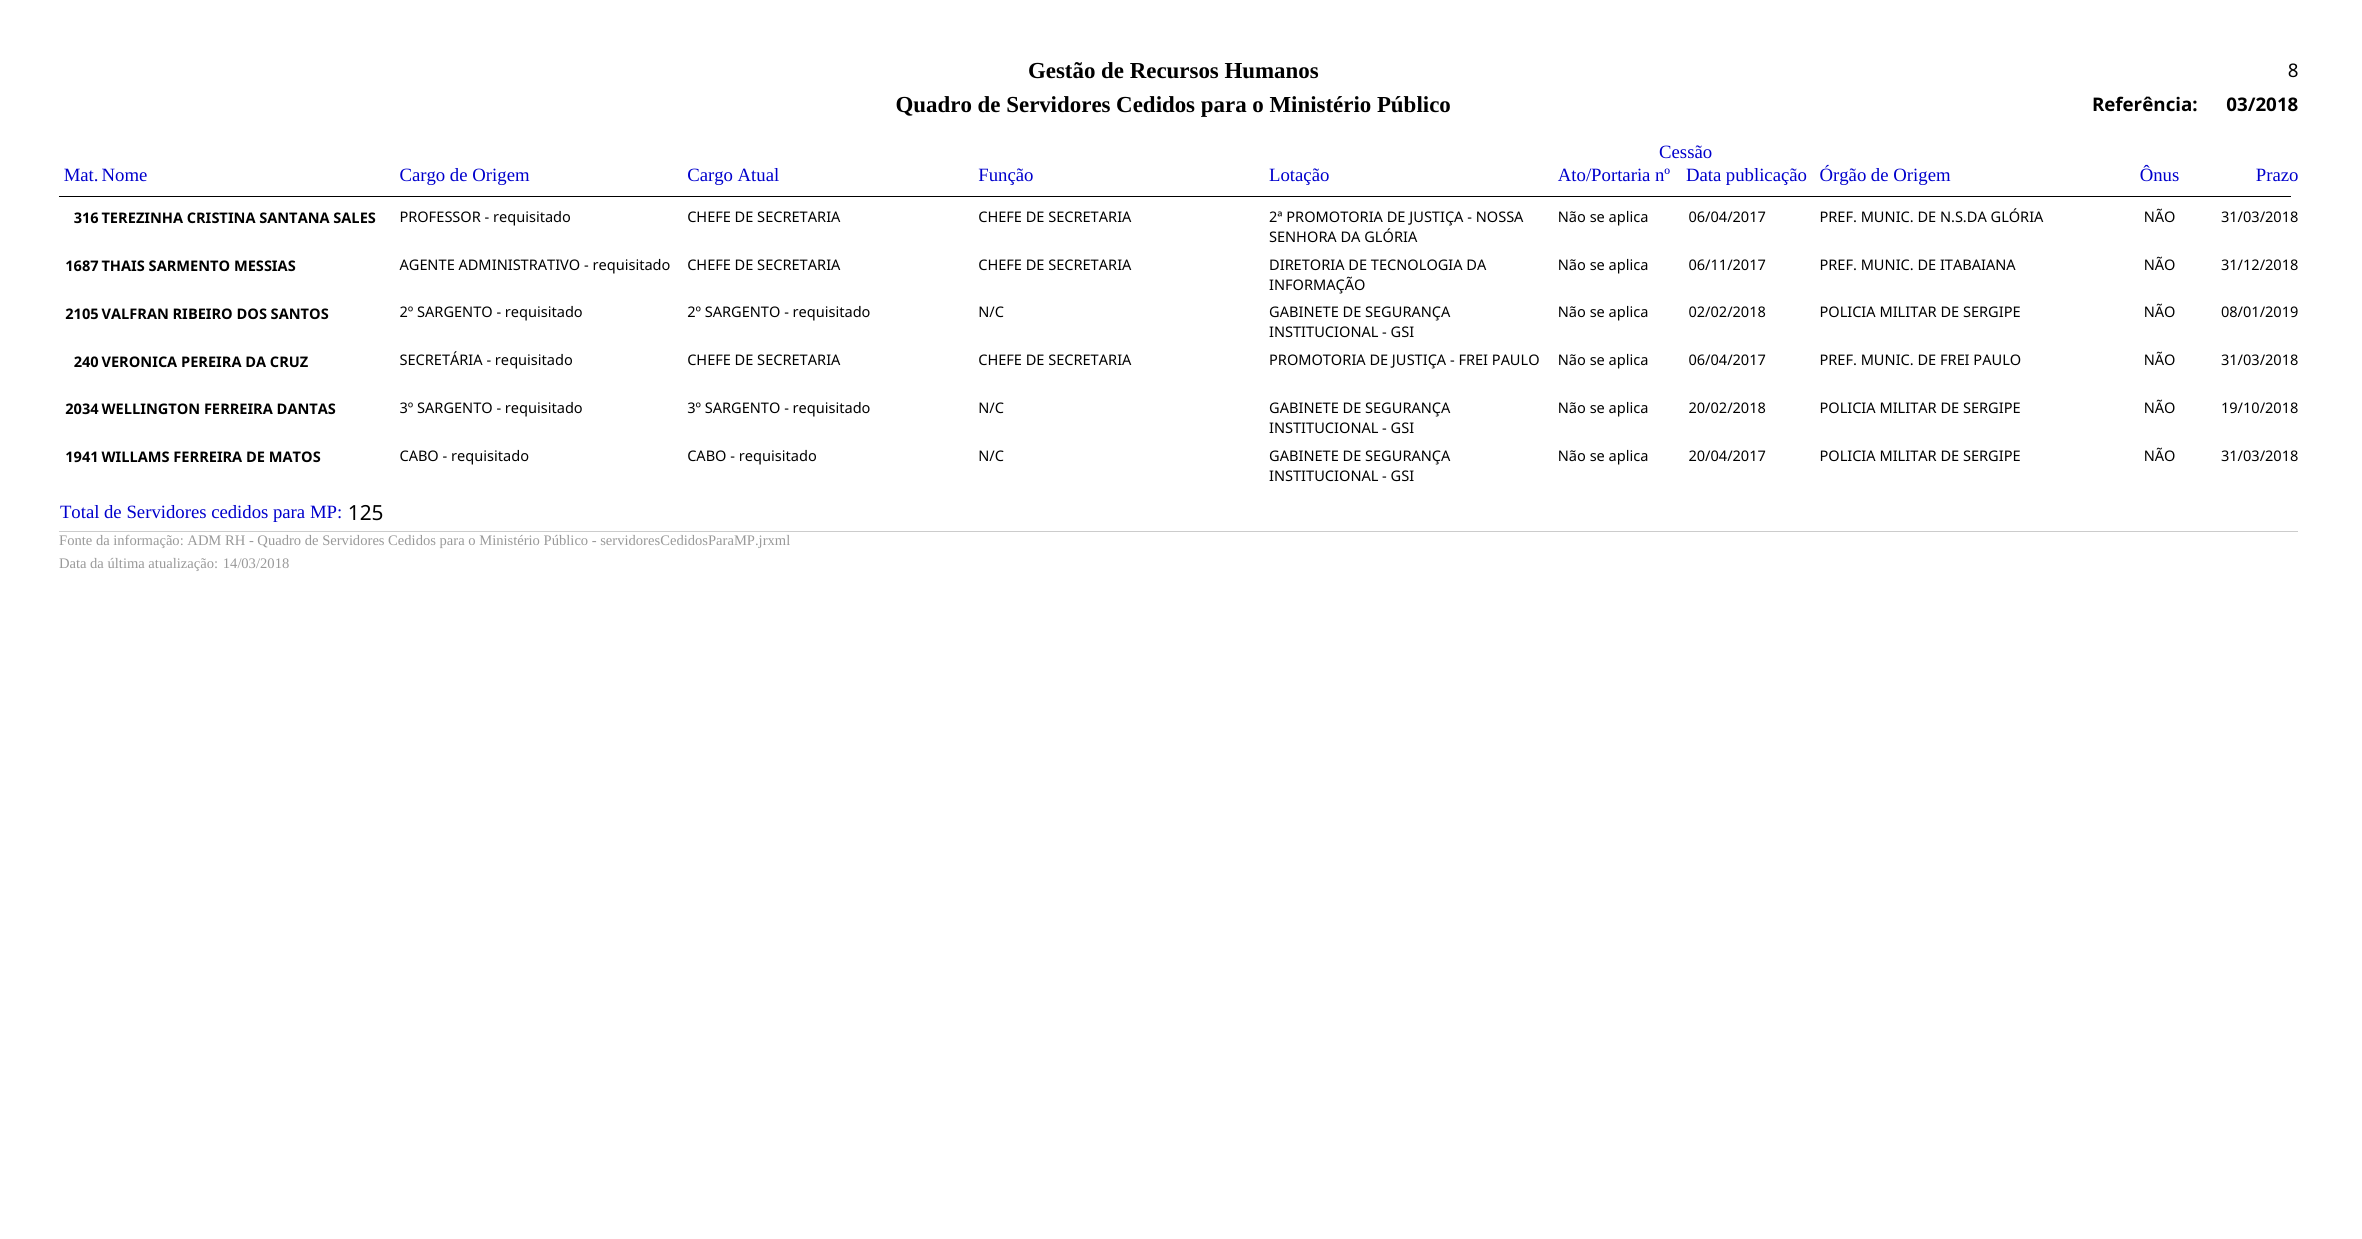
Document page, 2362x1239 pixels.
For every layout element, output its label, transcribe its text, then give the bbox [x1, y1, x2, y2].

table_cell Data da última atualização: [59, 555, 223, 579]
table_cell [1269, 207, 1552, 253]
table_cell [2119, 374, 2200, 396]
table_cell [393, 208, 399, 231]
table_cell [1684, 208, 1688, 231]
table_header CHEFE DE SECRETARIA [687, 255, 970, 301]
table_cell [1552, 283, 1558, 299]
table_cell [0, 426, 12, 442]
table_cell [1684, 378, 1688, 395]
table_cell [0, 304, 12, 326]
table_header Não se aplica [1558, 302, 1683, 329]
table_cell WELLINGTON FERREIRA DANTAS [101, 399, 393, 444]
table_cell Mat. [29, 164, 98, 193]
table_cell [0, 235, 12, 252]
table_cell [399, 207, 681, 253]
table_header NÃO [2119, 445, 2200, 469]
table_cell Referência: [2004, 91, 2197, 124]
table_cell [1552, 447, 1558, 469]
table_cell Cargo Atual [687, 164, 970, 193]
table_cell [681, 256, 687, 278]
table_cell 240 [12, 351, 98, 380]
table_cell Lotação [1269, 164, 1552, 193]
table_header NÃO [2119, 350, 2200, 374]
table_cell [1813, 208, 1819, 231]
table_header [0, 0, 2361, 57]
table_cell [2200, 378, 2298, 396]
table_cell 8 [2143, 57, 2298, 84]
table_cell [1558, 472, 1683, 492]
table_cell [2298, 399, 2361, 422]
table_cell [1813, 304, 1819, 326]
table_cell [1261, 351, 1269, 374]
table_cell [1688, 469, 1813, 492]
table_cell [0, 399, 12, 422]
table_header 2ª PROMOTORIA DE JUSTIÇA - NOSSA SENHORA DA GLÓRIA [1269, 207, 1552, 253]
table_cell [1813, 399, 1819, 422]
table_header 06/11/2017 [1688, 255, 1813, 278]
table_cell [393, 447, 399, 469]
table_cell [970, 378, 978, 395]
table_cell WILLAMS FERREIRA DE MATOS [101, 447, 393, 492]
table_header 19/10/2018 [2200, 398, 2298, 426]
table_cell Função [978, 164, 1261, 193]
table_header 06/04/2017 [1688, 350, 1813, 374]
table_cell [1552, 331, 1558, 347]
table_cell [1684, 304, 1688, 326]
table_cell [2298, 304, 2361, 326]
table_cell [2119, 422, 2200, 444]
table_cell [970, 283, 978, 299]
table_header SECRETÁRIA - requisitado [399, 350, 681, 396]
table_cell [0, 378, 12, 395]
table_cell [101, 255, 393, 301]
table_cell [1684, 474, 1688, 490]
table_cell [2298, 378, 2361, 395]
table_cell [1684, 447, 1688, 469]
table_header NÃO [2119, 207, 2200, 231]
table_cell [2119, 469, 2200, 492]
table_cell Gestão de Recursos Humanos [345, 57, 2001, 85]
table_cell [681, 399, 687, 422]
table_cell [681, 351, 687, 374]
table_cell [2200, 331, 2298, 348]
table_cell [681, 283, 687, 299]
table_header CHEFE DE SECRETARIA [978, 207, 1261, 253]
table_cell [1813, 447, 1819, 469]
table_cell [681, 378, 687, 395]
table_header CHEFE DE SECRETARIA [978, 350, 1261, 396]
table_cell [499, 501, 2361, 528]
table_cell [970, 426, 978, 442]
table_cell [2298, 426, 2361, 442]
table_header NÃO [2119, 255, 2200, 278]
table_cell [0, 555, 59, 579]
table_header NÃO [2119, 398, 2200, 422]
table_header PREF. MUNIC. DE FREI PAULO [1819, 350, 2119, 396]
table_header DIRETORIA DE TECNOLOGIA DA INFORMAÇÃO [1269, 255, 1552, 301]
table_cell [1261, 378, 1269, 395]
table_header Não se aplica [1558, 255, 1683, 282]
table_cell [2298, 531, 2361, 555]
table_cell [377, 555, 2361, 579]
table_cell [1558, 282, 1683, 301]
table_cell [393, 164, 399, 193]
table_cell Total de Servidores cedidos para MP: [15, 501, 342, 531]
table_cell [681, 235, 687, 252]
table_cell [681, 426, 687, 442]
table_cell [2298, 474, 2361, 490]
table_cell [0, 492, 2361, 498]
table_cell [2001, 57, 2143, 84]
table_cell [1261, 304, 1269, 326]
table_cell [970, 164, 978, 193]
table_cell [2119, 326, 2200, 348]
table_cell [12, 332, 98, 348]
table_cell [393, 331, 399, 347]
table_cell [0, 256, 12, 278]
table_cell 2034 [12, 399, 98, 428]
table_cell [1552, 164, 1558, 193]
table_cell 1941 [12, 447, 98, 475]
table_cell [2298, 235, 2361, 252]
table_cell 2105 [12, 304, 98, 332]
table_cell [970, 235, 978, 252]
table_header GABINETE DE SEGURANÇA INSTITUCIONAL - GSI [1269, 445, 1552, 492]
table_header GABINETE DE SEGURANÇA INSTITUCIONAL - GSI [1269, 302, 1552, 349]
table_header N/C [978, 445, 1261, 492]
table_cell [1813, 351, 1819, 374]
table_cell [2119, 278, 2200, 301]
table_cell [12, 207, 98, 253]
table_cell [1558, 329, 1683, 348]
table_cell [342, 501, 348, 528]
table_cell [2298, 351, 2361, 374]
table_cell [1816, 141, 2361, 163]
table_cell [2298, 331, 2361, 347]
table_cell Órgão de Origem [1819, 164, 2119, 193]
table_header POLICIA MILITAR DE SERGIPE [1819, 445, 2119, 492]
table_header CHEFE DE SECRETARIA [687, 350, 970, 396]
table_cell [2298, 208, 2361, 231]
table_cell [0, 447, 12, 469]
table_cell [1688, 278, 1813, 301]
table_cell [970, 351, 978, 374]
table_cell [1261, 283, 1269, 299]
table_cell [687, 207, 970, 253]
table_cell [1552, 304, 1558, 326]
table_header 31/03/2018 [2200, 445, 2298, 474]
table_header POLICIA MILITAR DE SERGIPE [1819, 302, 2119, 349]
table_cell [0, 283, 12, 299]
table_cell [1813, 283, 1819, 299]
table_cell [2298, 447, 2361, 469]
table_cell [0, 57, 345, 84]
table_cell [970, 208, 978, 231]
table_header Não se aplica [1558, 398, 1683, 425]
table_cell [1261, 474, 1269, 490]
table_cell [970, 256, 978, 278]
table_header 2º SARGENTO - requisitado [399, 302, 681, 349]
table_cell [1813, 331, 1819, 347]
table_cell [393, 235, 399, 252]
table_header Não se aplica [1558, 445, 1683, 472]
table_header 02/02/2018 [1688, 302, 1813, 326]
table_cell [1552, 378, 1558, 395]
table_cell [1684, 399, 1688, 422]
table_cell [2200, 474, 2298, 492]
table_cell [1552, 351, 1558, 374]
table_cell [1811, 164, 1819, 193]
table_header N/C [978, 302, 1261, 349]
table_cell Ônus [2119, 164, 2200, 193]
table_cell 1687 [12, 256, 98, 284]
table_cell [1552, 235, 1558, 252]
table_header CHEFE DE SECRETARIA [978, 255, 1261, 301]
table_cell [681, 304, 687, 326]
table_cell [0, 198, 2361, 207]
table_cell [1552, 474, 1558, 490]
table_cell [393, 399, 399, 422]
table_cell VALFRAN RIBEIRO DOS SANTOS [101, 304, 393, 349]
table_header POLICIA MILITAR DE SERGIPE [1819, 398, 2119, 444]
table_header Não se aplica [1558, 350, 1683, 377]
table_cell [2200, 207, 2298, 253]
table_cell [0, 91, 345, 124]
table_cell [1813, 474, 1819, 490]
table_cell [0, 331, 12, 347]
table_cell [1558, 207, 1683, 253]
table_cell [2298, 91, 2361, 124]
table_header 3º SARGENTO - requisitado [399, 398, 681, 444]
table_cell [2298, 164, 2361, 193]
table_cell [1261, 331, 1269, 347]
table_cell 14/03/2018 [223, 555, 377, 579]
table_cell [12, 380, 98, 396]
table_cell [0, 208, 12, 231]
table_cell [0, 531, 59, 555]
table_cell [12, 475, 98, 492]
table_cell [1819, 207, 2119, 253]
table_cell [1813, 426, 1819, 442]
table_cell [1558, 377, 1683, 396]
table_cell [1552, 399, 1558, 422]
table_cell [393, 474, 399, 490]
table_cell [0, 125, 2361, 141]
table_cell [2119, 207, 2200, 253]
table_cell [1688, 422, 1813, 444]
table_cell Cessão [1555, 141, 1816, 163]
table_cell THAIS SARMENTO MESSIAS [101, 256, 393, 301]
table_cell TEREZINHA CRISTINA SANTANA SALES [101, 208, 393, 253]
table_cell [970, 447, 978, 469]
table_cell [0, 164, 29, 193]
table_header PREF. MUNIC. DE N.S.DA GLÓRIA [1819, 207, 2119, 253]
table_cell [1261, 164, 1269, 193]
table_cell [1261, 426, 1269, 442]
table_header AGENTE ADMINISTRATIVO - requisitado [399, 255, 681, 301]
table_cell [393, 283, 399, 299]
table_cell [2298, 283, 2361, 299]
table_cell [1688, 374, 1813, 396]
table_header 3º SARGENTO - requisitado [687, 398, 970, 444]
table_cell [970, 304, 978, 326]
table_cell [1813, 235, 1819, 252]
table_cell [970, 474, 978, 490]
table_cell [1552, 426, 1558, 442]
table_cell Ato/Portaria nº [1558, 164, 1686, 193]
table_header NÃO [2119, 302, 2200, 326]
table_cell [1558, 425, 1683, 444]
table_cell 316 [12, 208, 98, 237]
table_cell [1261, 447, 1269, 469]
table_header 20/04/2017 [1688, 445, 1813, 469]
table_cell [1688, 326, 1813, 348]
table_cell [12, 428, 98, 444]
table_cell [681, 208, 687, 231]
table_cell [2200, 283, 2298, 301]
table_cell [2298, 57, 2361, 84]
table_cell Cargo de Origem [399, 164, 681, 193]
table_cell [1684, 351, 1688, 374]
table_cell Fonte da informação: ADM RH - Quadro de Servidores Cedidos para o Ministério Público - servidoresCedidosParaMP.jrxml [59, 532, 2298, 555]
table_header N/C [978, 398, 1261, 444]
table_header CABO - requisitado [399, 445, 681, 492]
table_cell [0, 141, 1555, 163]
table_cell [0, 501, 15, 528]
table_cell [101, 207, 393, 253]
table_cell [1552, 256, 1558, 278]
table_cell [1261, 235, 1269, 252]
table_header PROFESSOR - requisitado [399, 207, 681, 253]
table_cell [1688, 207, 1813, 253]
table_cell 03/2018 [2200, 91, 2298, 124]
table_cell [1684, 331, 1688, 347]
table_cell [0, 474, 12, 490]
table_cell [970, 331, 978, 347]
table_cell [681, 164, 687, 193]
table_cell [1261, 399, 1269, 422]
table_header 2º SARGENTO - requisitado [687, 302, 970, 349]
table_cell [2200, 426, 2298, 444]
table_header Não se aplica [1558, 207, 1683, 234]
table_cell [681, 331, 687, 347]
table_cell [0, 351, 12, 374]
table_cell [1261, 208, 1269, 231]
table_cell Nome [101, 164, 393, 193]
table_cell [1684, 256, 1688, 278]
table_header PREF. MUNIC. DE ITABAIANA [1819, 255, 2119, 301]
table_cell Quadro de Servidores Cedidos para o Ministério Público [345, 91, 2001, 124]
table_cell [393, 378, 399, 395]
table_header 31/03/2018 [2200, 207, 2298, 235]
table_header GABINETE DE SEGURANÇA INSTITUCIONAL - GSI [1269, 398, 1552, 444]
table_header 20/02/2018 [1688, 398, 1813, 422]
table_cell [681, 447, 687, 469]
table_cell Prazo [2200, 164, 2298, 193]
table_cell [1261, 256, 1269, 278]
table_cell [393, 304, 399, 326]
table_cell VERONICA PEREIRA DA CRUZ [101, 351, 393, 396]
table_cell [2298, 256, 2361, 278]
table_cell [0, 85, 2361, 91]
table_header PROMOTORIA DE JUSTIÇA - FREI PAULO [1269, 350, 1552, 396]
table_cell [393, 351, 399, 374]
table_cell [1684, 426, 1688, 442]
table_cell [978, 207, 1261, 253]
table_cell Data publicação [1686, 164, 1811, 193]
table_cell [1684, 283, 1688, 299]
table_header CHEFE DE SECRETARIA [687, 207, 970, 253]
table_cell [970, 399, 978, 422]
table_cell [1813, 378, 1819, 395]
table_header CABO - requisitado [687, 445, 970, 492]
table_header 08/01/2019 [2200, 302, 2298, 331]
table_cell [1813, 256, 1819, 278]
table_cell [12, 255, 98, 301]
table_cell [393, 256, 399, 278]
table_header 31/03/2018 [2200, 350, 2298, 378]
table_cell [393, 426, 399, 442]
table_cell [1552, 208, 1558, 231]
table_header 06/04/2017 [1688, 207, 1813, 231]
table_cell [681, 474, 687, 490]
table_cell [1684, 235, 1688, 252]
table_header 125 [348, 498, 499, 528]
table_header 31/12/2018 [2200, 255, 2298, 283]
